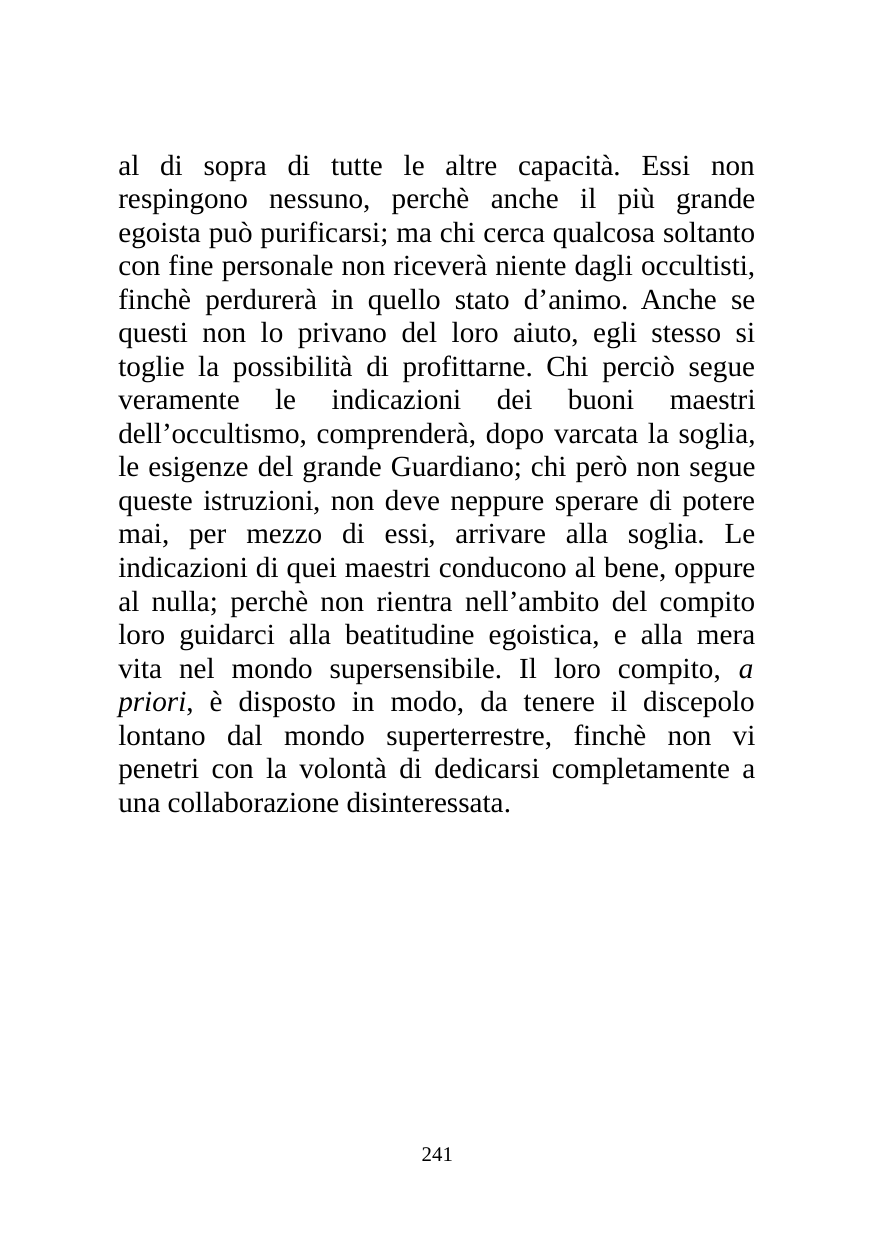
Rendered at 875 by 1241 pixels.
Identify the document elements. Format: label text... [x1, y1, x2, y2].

text al di sopra di tutte le altre capacità. Essi non respingono nessuno, perchè anche il più grande egoista può purificarsi; ma chi cerca qualcosa soltanto con fine personale non riceverà niente dagli occultisti, finchè perdurerà in quello stato d’animo. Anche se questi non lo privano del loro aiuto, egli stesso si toglie la possibilità di profittarne. Chi perciò segue veramente le indicazioni dei buoni maestri dell’occultismo, comprenderà, dopo varcata la soglia, le esigenze del grande Guardiano; chi però non segue queste istruzioni, non deve neppure sperare di potere mai, per mezzo di essi, arrivare alla soglia. Le indicazioni di quei maestri conducono al bene, oppure al nulla; perchè non rientra nell’ambito del compito loro guidarci alla beatitudine egoistica, e alla mera vita nel mondo supersensibile. Il loro compito, a priori, è disposto in modo, da tenere il discepolo lontano dal mondo superterrestre, finchè non vi penetri con la volontà di dedicarsi completamente a una collaborazione disinteressata. [118, 148, 756, 818]
